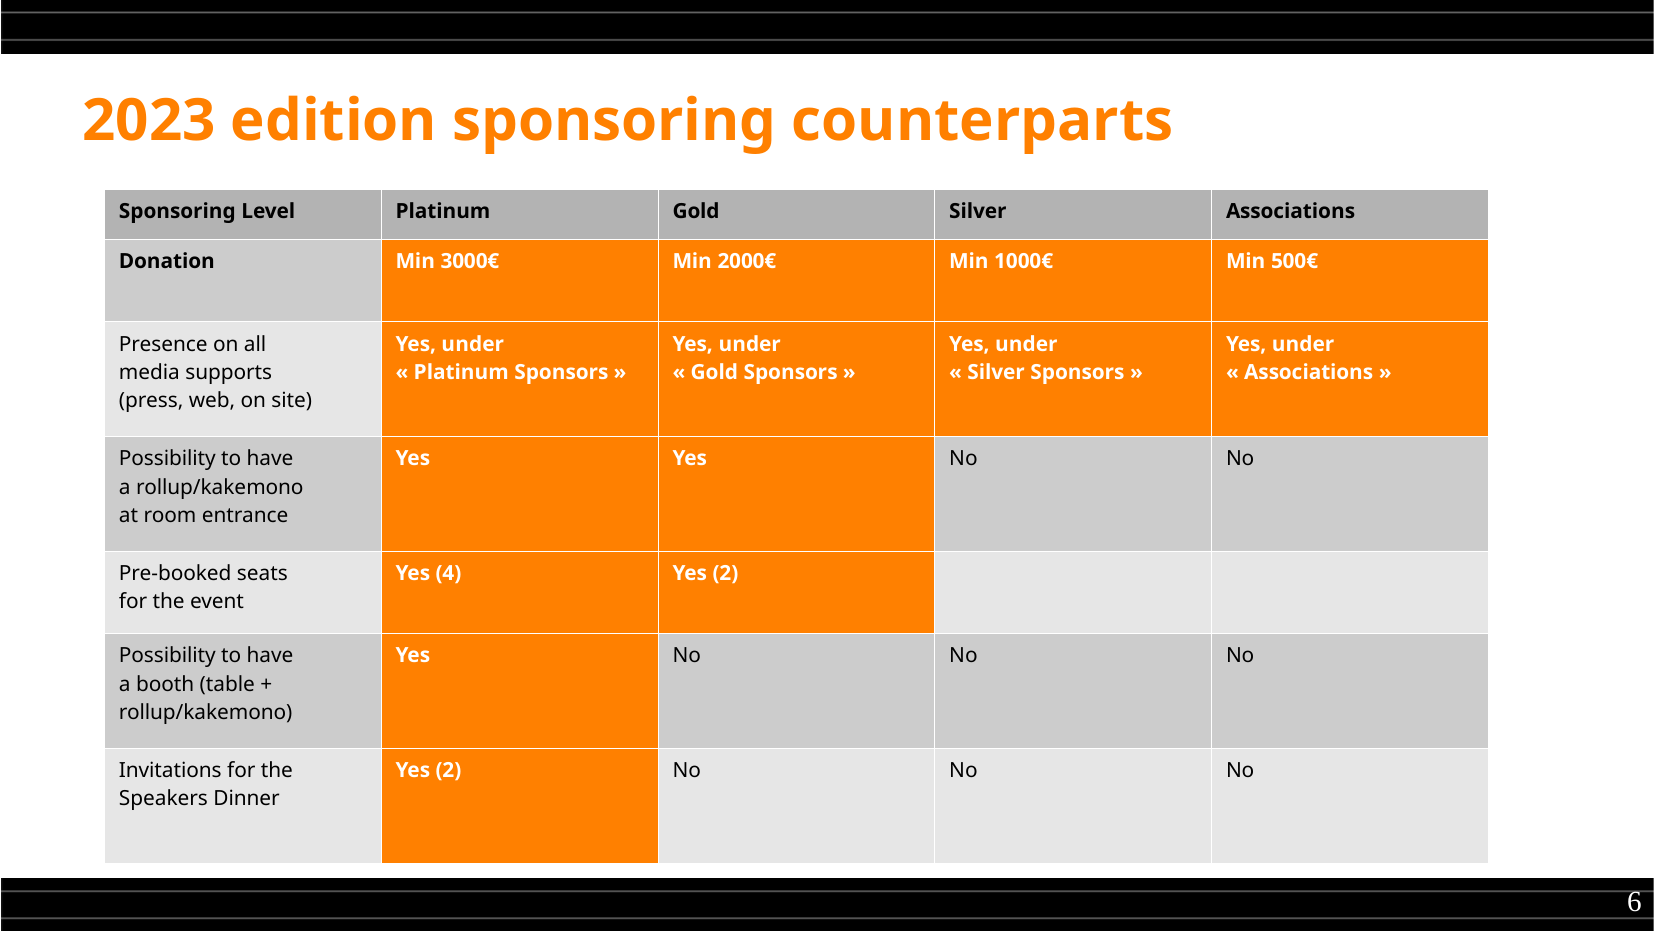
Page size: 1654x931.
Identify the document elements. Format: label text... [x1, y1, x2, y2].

table_cell Yes (2) [659, 552, 934, 633]
table_cell [935, 552, 1211, 633]
table_cell Yes, under « Associations » [1212, 322, 1488, 436]
table_cell No [659, 634, 934, 748]
table_cell Pre-booked seats for the event [105, 552, 381, 633]
title 2023 edition sponsoring counterparts [82, 39, 1571, 195]
table_cell Yes (4) [382, 552, 658, 633]
table_cell No [1212, 634, 1488, 748]
table_cell Possibility to have a rollup/kakemono at room entrance [105, 437, 381, 551]
table_cell Possibility to have a booth (table + rollup/kakemono) [105, 634, 381, 748]
table_cell Min 1000€ [935, 240, 1211, 321]
table_cell Min 500€ [1212, 240, 1488, 321]
table_cell No [935, 437, 1211, 551]
table_header Platinum [382, 190, 658, 239]
table_header Sponsoring Level [105, 190, 381, 239]
table_cell No [659, 749, 934, 863]
table_cell Yes [382, 437, 658, 551]
table_cell Min 2000€ [659, 240, 934, 321]
table_cell Donation [105, 240, 381, 321]
table_cell Presence on all media supports (press, web, on site) [105, 322, 381, 436]
table_header Gold [659, 190, 934, 239]
table_cell Min 3000€ [382, 240, 658, 321]
table_cell No [1212, 437, 1488, 551]
table_cell [1212, 552, 1488, 633]
table_cell Yes, under « Gold Sponsors » [659, 322, 934, 436]
table_cell No [935, 634, 1211, 748]
table_cell Yes [382, 634, 658, 748]
picture [1, 878, 1654, 931]
table_cell Yes (2) [382, 749, 658, 863]
table_header Associations [1212, 190, 1488, 239]
table_cell No [935, 749, 1211, 863]
picture [1, 0, 1654, 54]
table_header Silver [935, 190, 1211, 239]
table_cell Invitations for the Speakers Dinner [105, 749, 381, 863]
table_cell Yes [659, 437, 934, 551]
table_cell Yes, under « Platinum Sponsors » [382, 322, 658, 436]
table_cell Yes, under « Silver Sponsors » [935, 322, 1211, 436]
table_cell No [1212, 749, 1488, 863]
